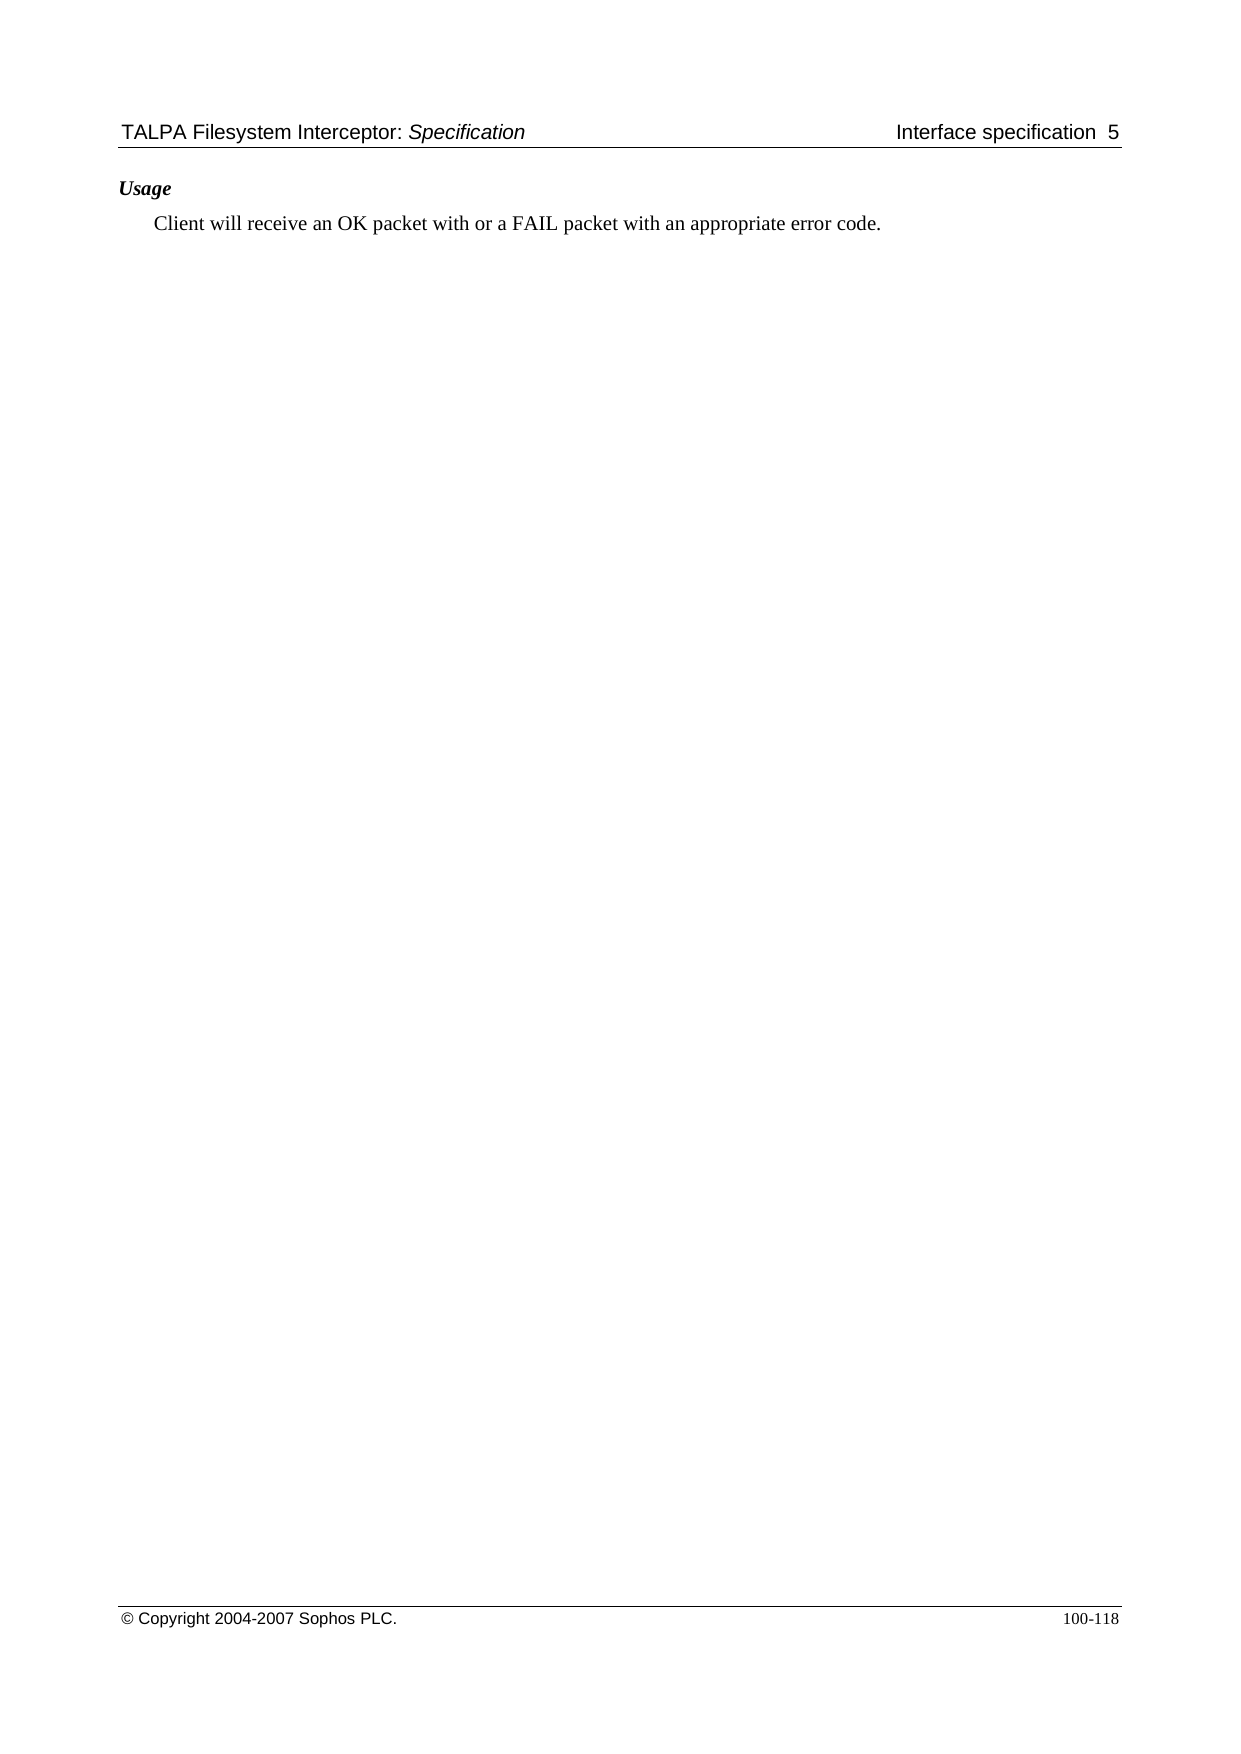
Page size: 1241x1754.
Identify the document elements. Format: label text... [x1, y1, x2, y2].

list Client will receive an OK packet with or a FAIL packet with an appropriate error code. [124, 212, 1122, 235]
text Usage [118, 177, 1122, 200]
